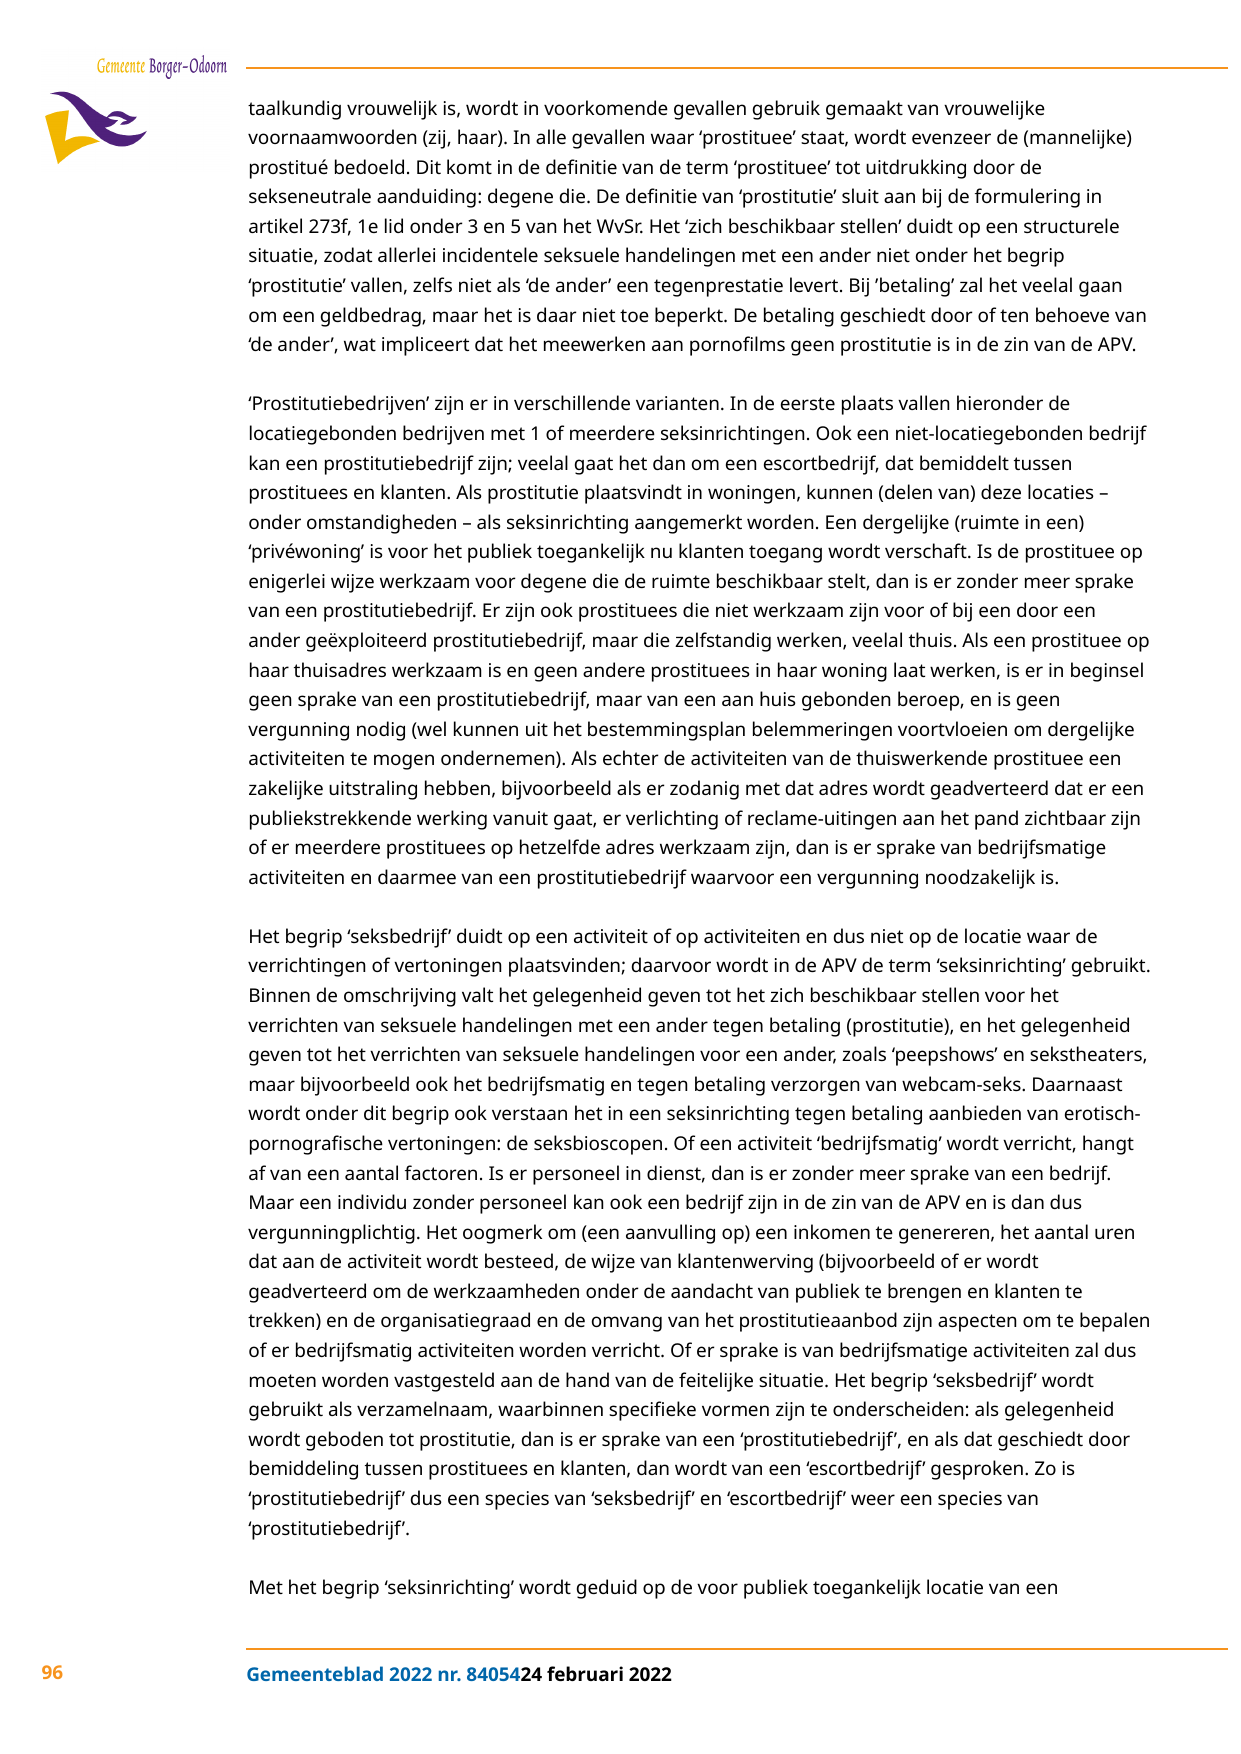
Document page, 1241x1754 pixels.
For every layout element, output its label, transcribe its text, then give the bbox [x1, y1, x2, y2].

text ‘Prostitutiebedrijven’ zijn er in verschillende varianten. In de eerste plaats vallen hieronder de locatiegebonden bedrijven met 1 of meerdere seksinrichtingen. Ook een niet-locatiegebonden bedrijf kan een prostitutiebedrijf zijn; veelal gaat het dan om een escortbedrijf, dat bemiddelt tussen prostituees en klanten. Als prostitutie plaatsvindt in woningen, kunnen (delen van) deze locaties – onder omstandigheden – als seksinrichting aangemerkt worden. Een dergelijke (ruimte in een) ‘privéwoning’ is voor het publiek toegankelijk nu klanten toegang wordt verschaft. Is de prostituee op enigerlei wijze werkzaam voor degene die de ruimte beschikbaar stelt, dan is er zonder meer sprake van een prostitutiebedrijf. Er zijn ook prostituees die niet werkzaam zijn voor of bij een door een ander geëxploiteerd prostitutiebedrijf, maar die zelfstandig werken, veelal thuis. Als een prostituee op haar thuisadres werkzaam is en geen andere prostituees in haar woning laat werken, is er in beginsel geen sprake van een prostitutiebedrijf, maar van een aan huis gebonden beroep, en is geen vergunning nodig (wel kunnen uit het bestemmingsplan belemmeringen voortvloeien om dergelijke activiteiten te mogen ondernemen). Als echter de activiteiten van de thuiswerkende prostituee een zakelijke uitstraling hebben, bijvoorbeeld als er zodanig met dat adres wordt geadverteerd dat er een publiekstrekkende werking vanuit gaat, er verlichting of reclame-uitingen aan het pand zichtbaar zijn of er meerdere prostituees op hetzelfde adres werkzaam zijn, dan is er sprake van bedrijfsmatige activiteiten en daarmee van een prostitutiebedrijf waarvoor een vergunning noodzakelijk is. [248, 391, 1152, 890]
text taalkundig vrouwelijk is, wordt in voorkomende gevallen gebruik gemaakt van vrouwelijke voornaamwoorden (zij, haar). In alle gevallen waar ‘prostituee’ staat, wordt evenzeer de (mannelijke) prostitué bedoeld. Dit komt in de definitie van de term ‘prostituee’ tot uitdrukking door de sekseneutrale aanduiding: degene die. De definitie van ‘prostitutie’ sluit aan bij de formulering in artikel 273f, 1e lid onder 3 en 5 van het WvSr. Het ‘zich beschikbaar stellen’ duidt op een structurele situatie, zodat allerlei incidentele seksuele handelingen met een ander niet onder het begrip ‘prostitutie’ vallen, zelfs niet als ‘de ander’ een tegenprestatie levert. Bij ’betaling’ zal het veelal gaan om een geldbedrag, maar het is daar niet toe beperkt. De betaling geschiedt door of ten behoeve van ‘de ander’, wat impliceert dat het meewerken aan pornofilms geen prostitutie is in de zin van de APV. [248, 95, 1152, 357]
picture [41, 47, 231, 172]
text Het begrip ‘seksbedrijf’ duidt op een activiteit of op activiteiten en dus niet op de locatie waar de verrichtingen of vertoningen plaatsvinden; daarvoor wordt in de APV de term ‘seksinrichting’ gebruikt. Binnen de omschrijving valt het gelegenheid geven tot het zich beschikbaar stellen voor het verrichten van seksuele handelingen met een ander tegen betaling (prostitutie), en het gelegenheid geven tot het verrichten van seksuele handelingen voor een ander, zoals ‘peepshows’ en sekstheaters, maar bijvoorbeeld ook het bedrijfsmatig en tegen betaling verzorgen van webcam-seks. Daarnaast wordt onder dit begrip ook verstaan het in een seksinrichting tegen betaling aanbieden van erotisch-pornografische vertoningen: de seksbioscopen. Of een activiteit ‘bedrijfsmatig’ wordt verricht, hangt af van een aantal factoren. Is er personeel in dienst, dan is er zonder meer sprake van een bedrijf. Maar een individu zonder personeel kan ook een bedrijf zijn in de zin van de APV en is dan dus vergunningplichtig. Het oogmerk om (een aanvulling op) een inkomen te genereren, het aantal uren dat aan de activiteit wordt besteed, de wijze van klantenwerving (bijvoorbeeld of er wordt geadverteerd om de werkzaamheden onder de aandacht van publiek te brengen en klanten te trekken) en de organisatiegraad en de omvang van het prostitutieaanbod zijn aspecten om te bepalen of er bedrijfsmatig activiteiten worden verricht. Of er sprake is van bedrijfsmatige activiteiten zal dus moeten worden vastgesteld aan de hand van de feitelijke situatie. Het begrip ‘seksbedrijf’ wordt gebruikt als verzamelnaam, waarbinnen specifieke vormen zijn te onderscheiden: als gelegenheid wordt geboden tot prostitutie, dan is er sprake van een ‘prostitutiebedrijf’, en als dat geschiedt door bemiddeling tussen prostituees en klanten, dan wordt van een ‘escortbedrijf’ gesproken. Zo is ‘prostitutiebedrijf’ dus een species van ‘seksbedrijf’ en ‘escortbedrijf’ weer een species van ‘prostitutiebedrijf’. [248, 923, 1152, 1541]
text Met het begrip ‘seksinrichting’ wordt geduid op de voor publiek toegankelijk locatie van een [248, 1574, 1152, 1600]
